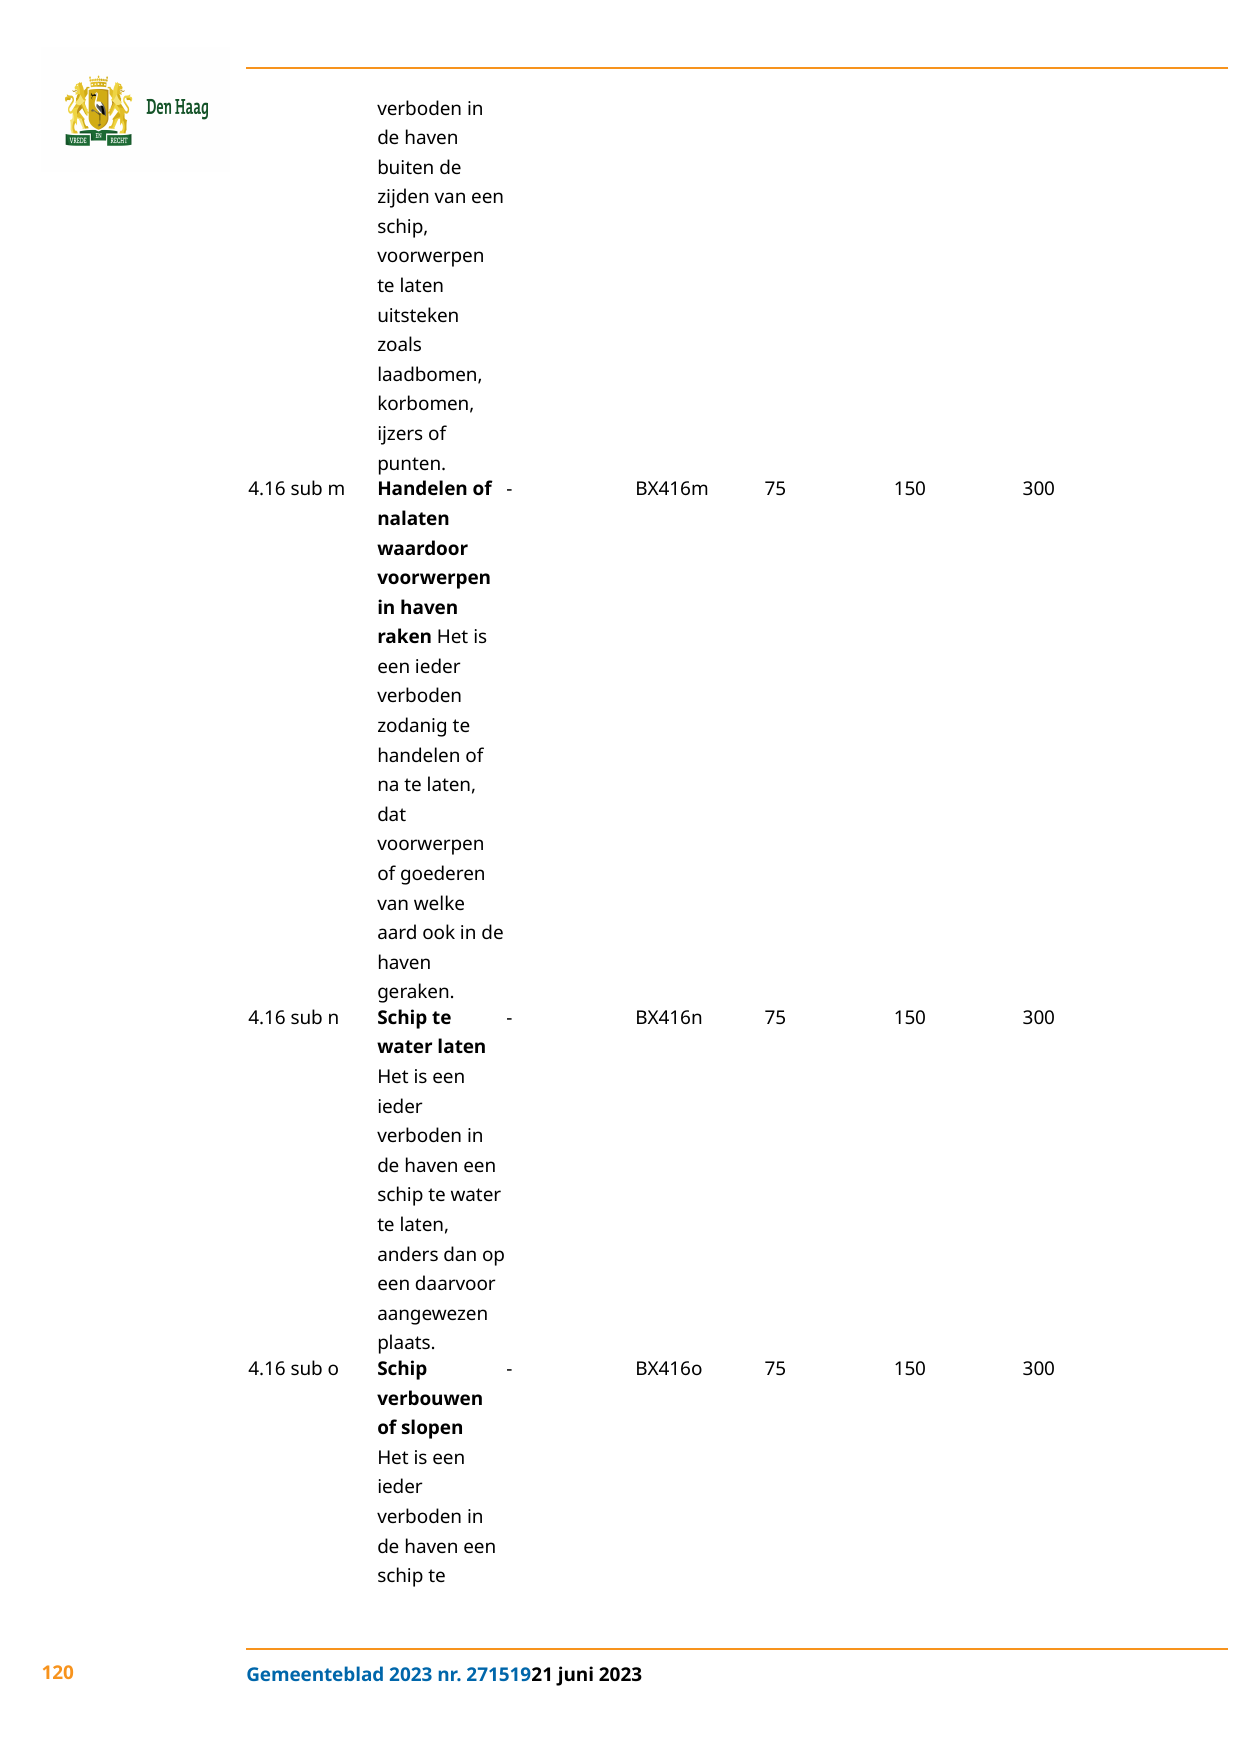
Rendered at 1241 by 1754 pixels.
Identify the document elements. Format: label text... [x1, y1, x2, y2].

table_cell BX416n [635, 1004, 764, 1355]
table_cell BX416m [635, 476, 764, 1004]
table_cell Schip verbouwen of slopen Het is een ieder verboden in de haven een schip te [377, 1355, 506, 1588]
table_cell [894, 95, 1022, 476]
table_cell 300 [1023, 476, 1152, 1004]
table_cell 4.16 sub n [248, 1004, 377, 1355]
table_cell [248, 95, 377, 476]
table_cell - [506, 1355, 635, 1588]
table_cell 150 [894, 1355, 1022, 1588]
table_cell - [506, 476, 635, 1004]
table_cell 4.16 sub o [248, 1355, 377, 1588]
table_cell 75 [764, 1355, 893, 1588]
table_cell Handelen of nalaten waardoor voorwerpen in haven raken Het is een ieder verboden zodanig te handelen of na te laten, dat voorwerpen of goederen van welke aard ook in de haven geraken. [377, 476, 506, 1004]
table_cell 4.16 sub m [248, 476, 377, 1004]
table_cell BX416o [635, 1355, 764, 1588]
table_cell - [506, 1004, 635, 1355]
table_cell - [506, 95, 635, 476]
table_cell 150 [894, 476, 1022, 1004]
picture [41, 47, 231, 172]
table_cell 75 [764, 476, 893, 1004]
table_cell Schip te water laten Het is een ieder verboden in de haven een schip te water te laten, anders dan op een daarvoor aangewezen plaats. [377, 1004, 506, 1355]
table_cell 300 [1023, 1355, 1152, 1588]
table_cell verboden in de haven buiten de zijden van een schip, voorwerpen te laten uitsteken zoals laadbomen, korbomen, ijzers of punten. [377, 95, 506, 476]
table_cell [1023, 95, 1152, 476]
table_cell 300 [1023, 1004, 1152, 1355]
table_cell [764, 95, 893, 476]
table_cell 75 [764, 1004, 893, 1355]
table_cell [635, 95, 764, 476]
table_cell 150 [894, 1004, 1022, 1355]
